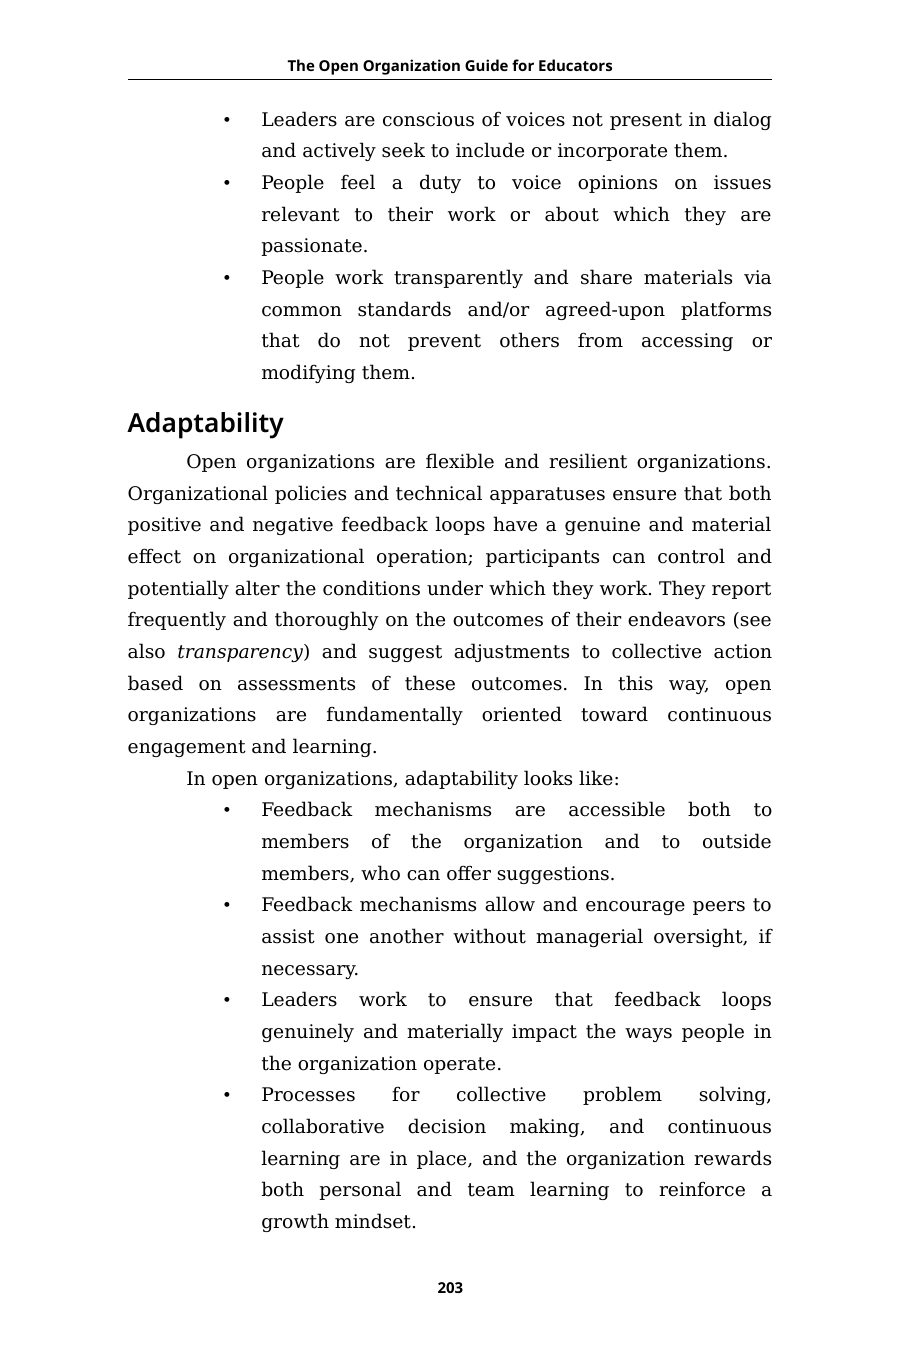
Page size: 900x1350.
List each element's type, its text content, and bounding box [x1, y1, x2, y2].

list Processes for collective problem solving, collaborative decision making, and continuous learning are in place, and the organization rewards both personal and team learning to reinforce a growth mindset. [223, 1084, 772, 1233]
list Leaders are conscious of voices not present in dialog and actively seek to include or incorporate them. [223, 109, 772, 162]
list Feedback mechanisms are accessible both to members of the organization and to outside members, who can offer suggestions. [223, 799, 772, 885]
list People work transparently and share materials via common standards and/or agreed-upon platforms that do not prevent others from accessing or modifying them. [223, 267, 772, 384]
list Feedback mechanisms allow and encourage peers to assist one another without managerial oversight, if necessary. [223, 894, 772, 980]
list People feel a duty to voice opinions on issues relevant to their work or about which they are passionate. [223, 172, 772, 257]
subtitle Adaptability [127, 408, 772, 439]
text In open organizations, adaptability looks like: [127, 768, 772, 790]
text Open organizations are flexible and resilient organizations. Organizational policies and technical apparatuses ensure that both positive and negative feedback loops have a genuine and material effect on organizational operation; participants can control and potentially alter the conditions under which they work. They report frequently and thoroughly on the outcomes of their endeavors (see also transparency) and suggest adjustments to collective action based on assessments of these outcomes. In this way, open organizations are fundamentally oriented toward continuous engagement and learning. [127, 451, 772, 758]
list Leaders work to ensure that feedback loops genuinely and materially impact the ways people in the organization operate. [223, 989, 772, 1075]
